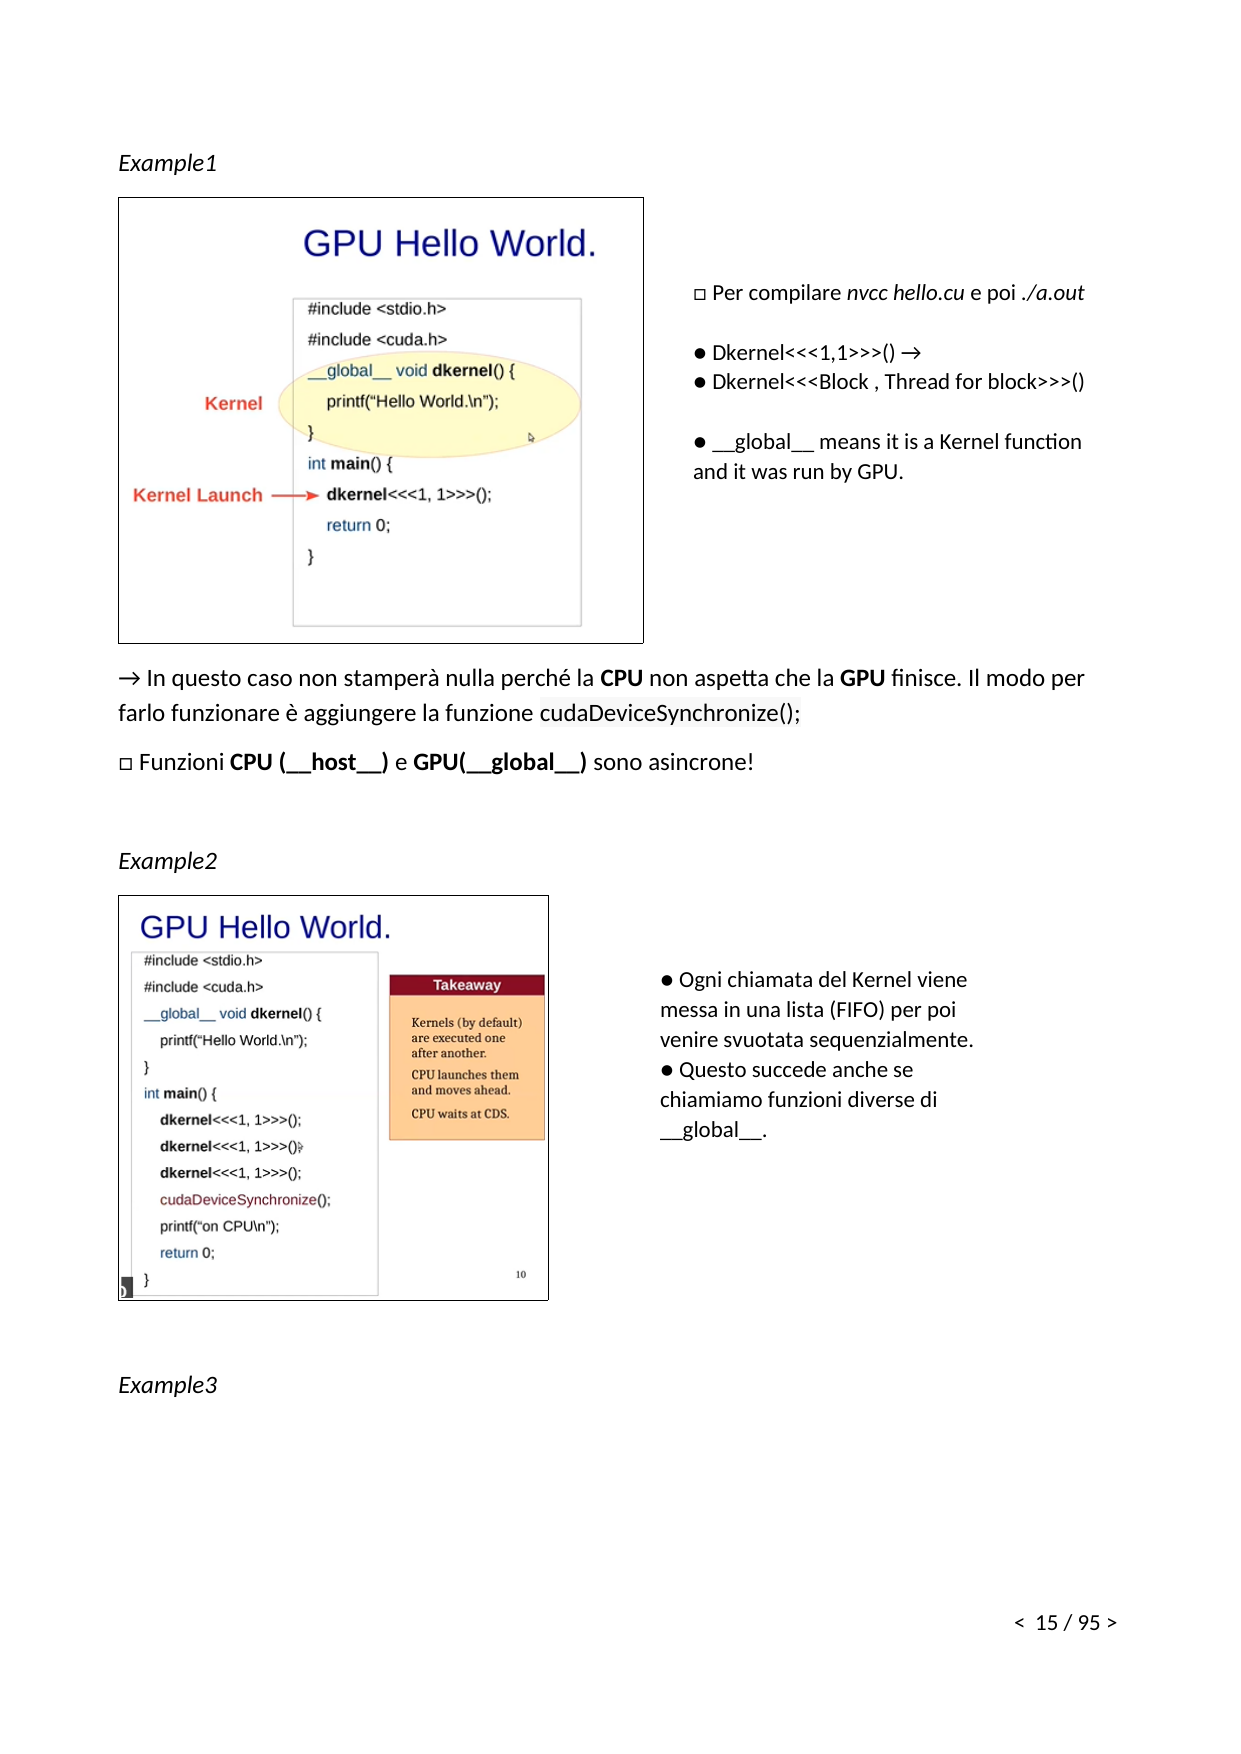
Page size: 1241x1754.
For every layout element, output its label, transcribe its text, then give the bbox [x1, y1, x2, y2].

picture [121, 898, 545, 1298]
text → In questo caso non stamperà nulla perché la CPU non aspetta che la GPU finisce. Il modo per farlo funzionare è aggiungere la funzione cudaDeviceSynchronize(); [118, 662, 1122, 727]
picture [121, 200, 641, 640]
text □ Funzioni CPU (__host__) e GPU(__global__) sono asincrone! [118, 746, 1122, 777]
text Example2 [118, 846, 1122, 876]
text Example3 [118, 1369, 1122, 1399]
text Example1 [118, 148, 1122, 178]
